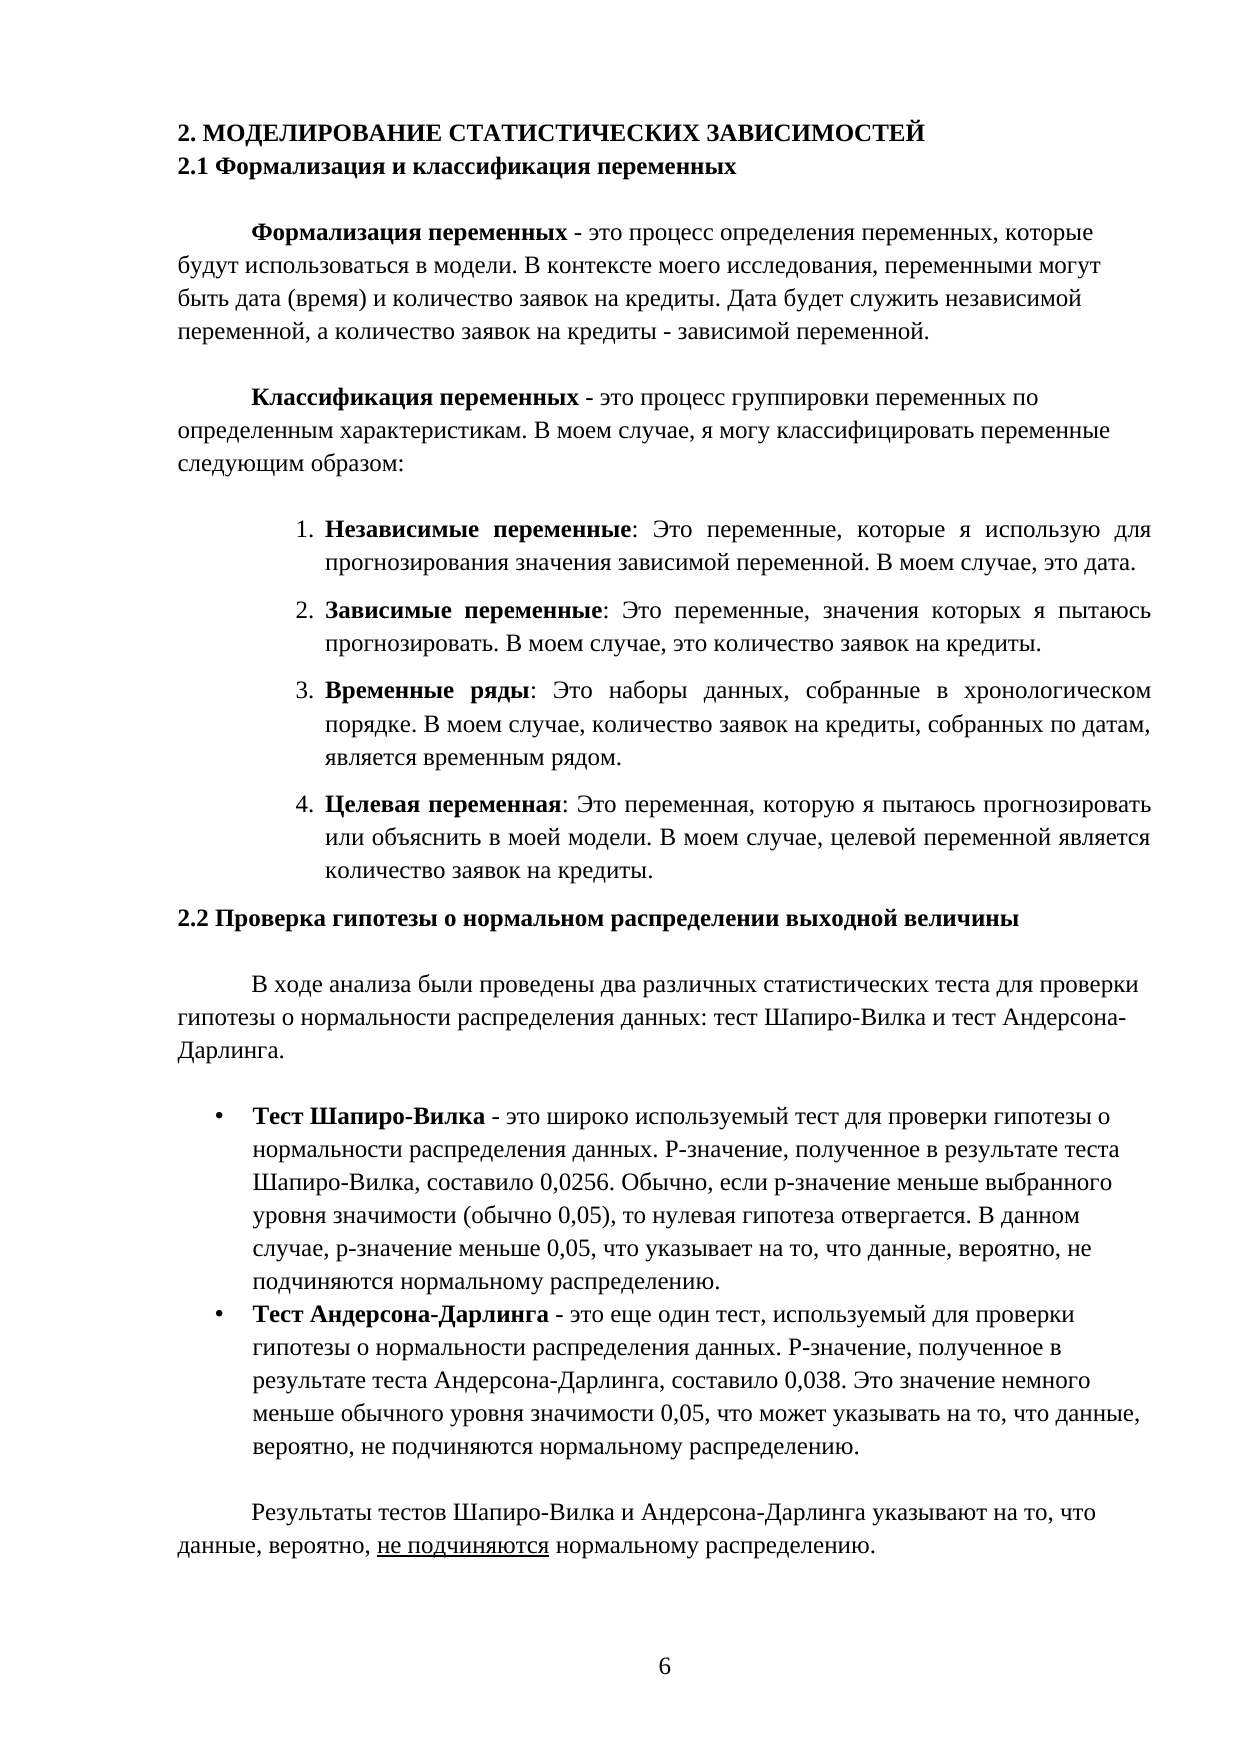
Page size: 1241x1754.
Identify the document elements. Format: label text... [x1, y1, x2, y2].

list Временные ряды: Это наборы данных, собранные в хронологическом порядке. В моем случае, количество заявок на кредиты, собранных по датам, является временным рядом. [295, 676, 1152, 770]
list Зависимые переменные: Это переменные, значения которых я пытаюсь прогнозировать. В моем случае, это количество заявок на кредиты. [295, 595, 1152, 657]
text 2.2 Проверка гипотезы о нормальном распределении выходной величины [177, 903, 1152, 932]
text 2. МОДЕЛИРОВАНИЕ СТАТИСТИЧЕСКИХ ЗАВИСИМОСТЕЙ [177, 118, 1152, 147]
list Тест Андерсона-Дарлинга - это еще один тест, используемый для проверки гипотезы о нормальности распределения данных. P-значение, полученное в результате теста Андерсона-Дарлинга, составило 0,038. Это значение немного меньше обычного уровня значимости 0,05, что может указывать на то, что данные, вероятно, не подчиняются нормальному распределению. [215, 1299, 1152, 1460]
text Результаты тестов Шапиро-Вилка и Андерсона-Дарлинга указывают на то, что данные, вероятно, не подчиняются нормальному распределению. [177, 1497, 1152, 1559]
list Независимые переменные: Это переменные, которые я использую для прогнозирования значения зависимой переменной. В моем случае, это дата. [295, 514, 1152, 576]
text Формализация переменных - это процесс определения переменных, которые будут использоваться в модели. В контексте моего исследования, переменными могут быть дата (время) и количество заявок на кредиты. Дата будет служить независимой переменной, а количество заявок на кредиты - зависимой переменной. [177, 217, 1152, 345]
text Классификация переменных - это процесс группировки переменных по определенным характеристикам. В моем случае, я могу классифицировать переменные следующим образом: [177, 382, 1152, 477]
text В ходе анализа были проведены два различных статистических теста для проверки гипотезы о нормальности распределения данных: тест Шапиро-Вилка и тест Андерсона-Дарлинга. [177, 969, 1152, 1064]
list Тест Шапиро-Вилка - это широко используемый тест для проверки гипотезы о нормальности распределения данных. P-значение, полученное в результате теста Шапиро-Вилка, составило 0,0256. Обычно, если p-значение меньше выбранного уровня значимости (обычно 0,05), то нулевая гипотеза отвергается. В данном случае, p-значение меньше 0,05, что указывает на то, что данные, вероятно, не подчиняются нормальному распределению. [215, 1101, 1152, 1295]
text 2.1 Формализация и классификация переменных [177, 151, 1152, 180]
list Целевая переменная: Это переменная, которую я пытаюсь прогнозировать или объяснить в моей модели. В моем случае, целевой переменной является количество заявок на кредиты. [295, 789, 1152, 884]
